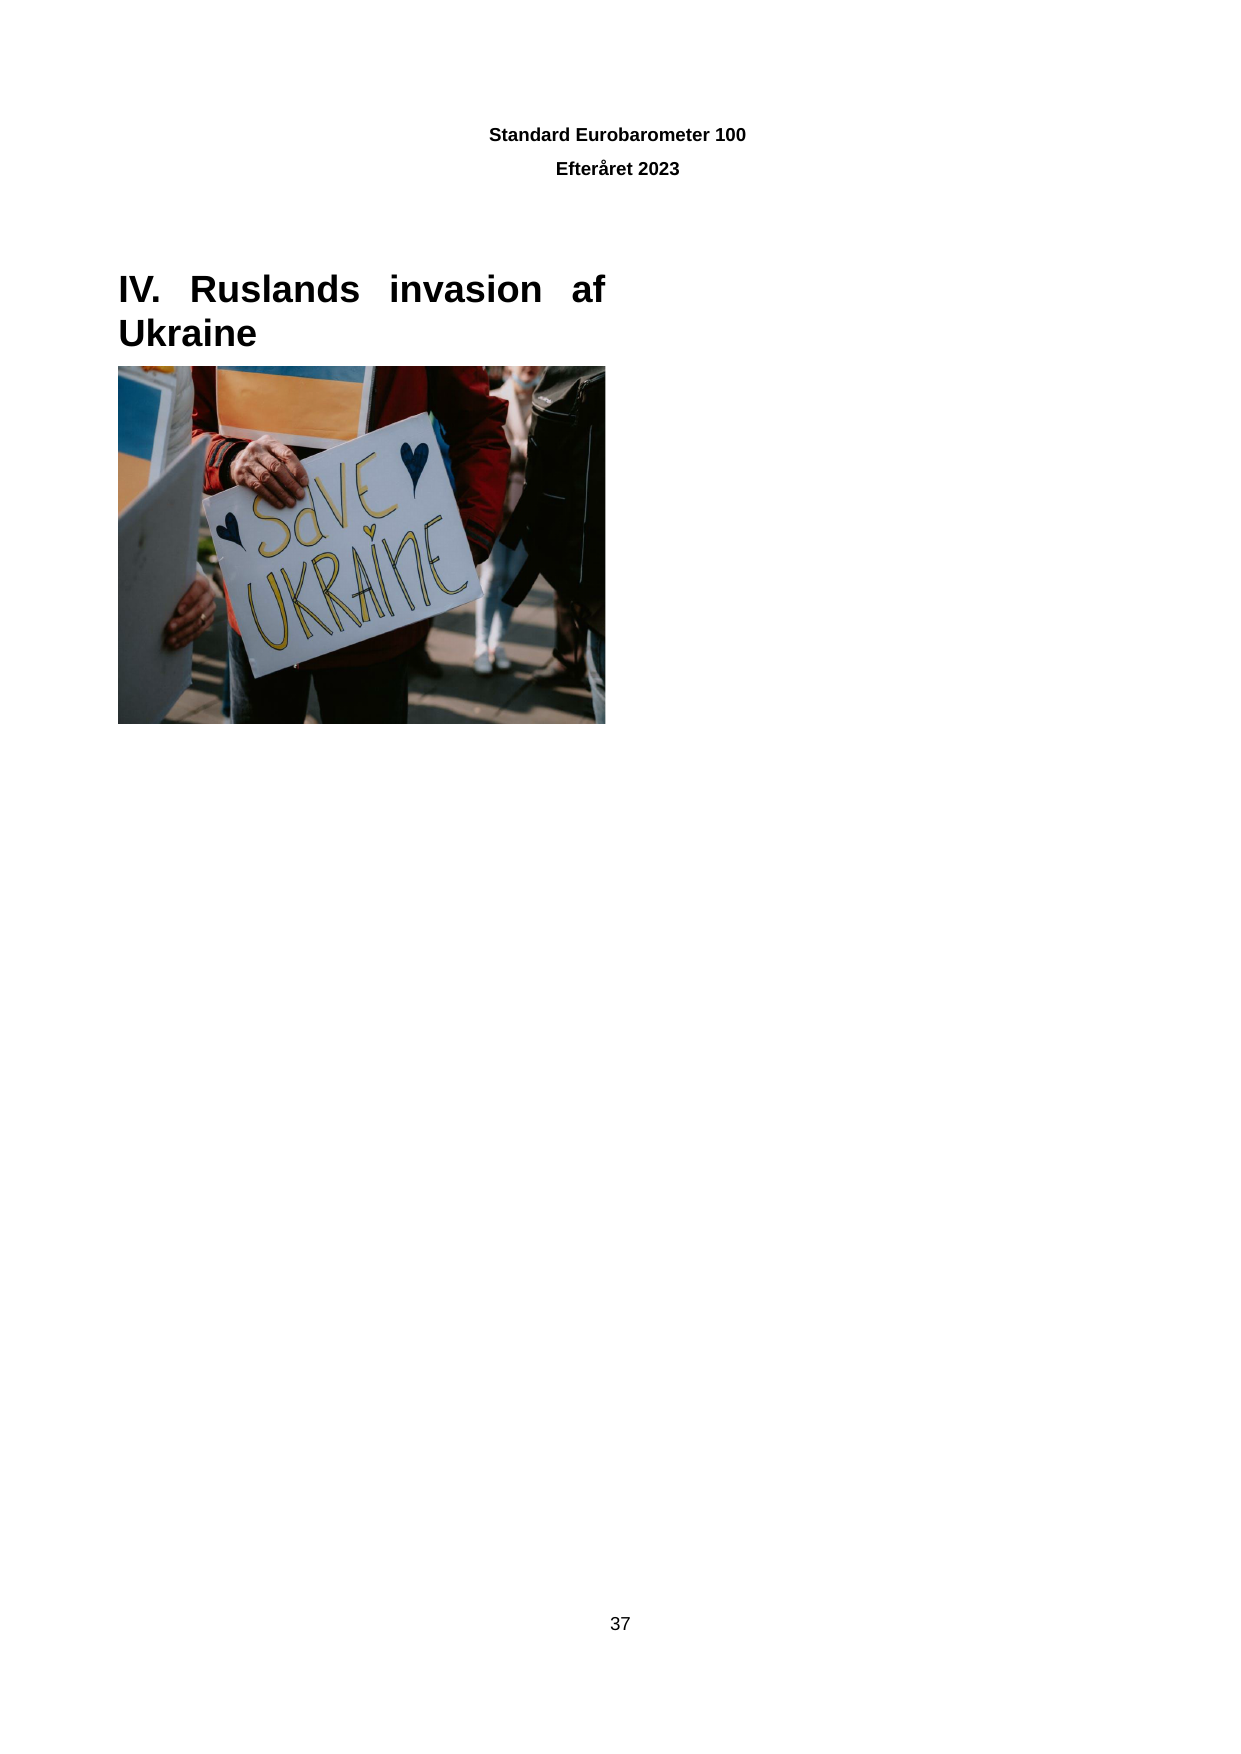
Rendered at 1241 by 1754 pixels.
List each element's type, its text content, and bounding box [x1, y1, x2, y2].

picture [118, 366, 606, 724]
picture [126, 423, 131, 431]
picture [118, 383, 122, 397]
subtitle IV. Ruslands invasion af Ukraine [118, 267, 605, 354]
